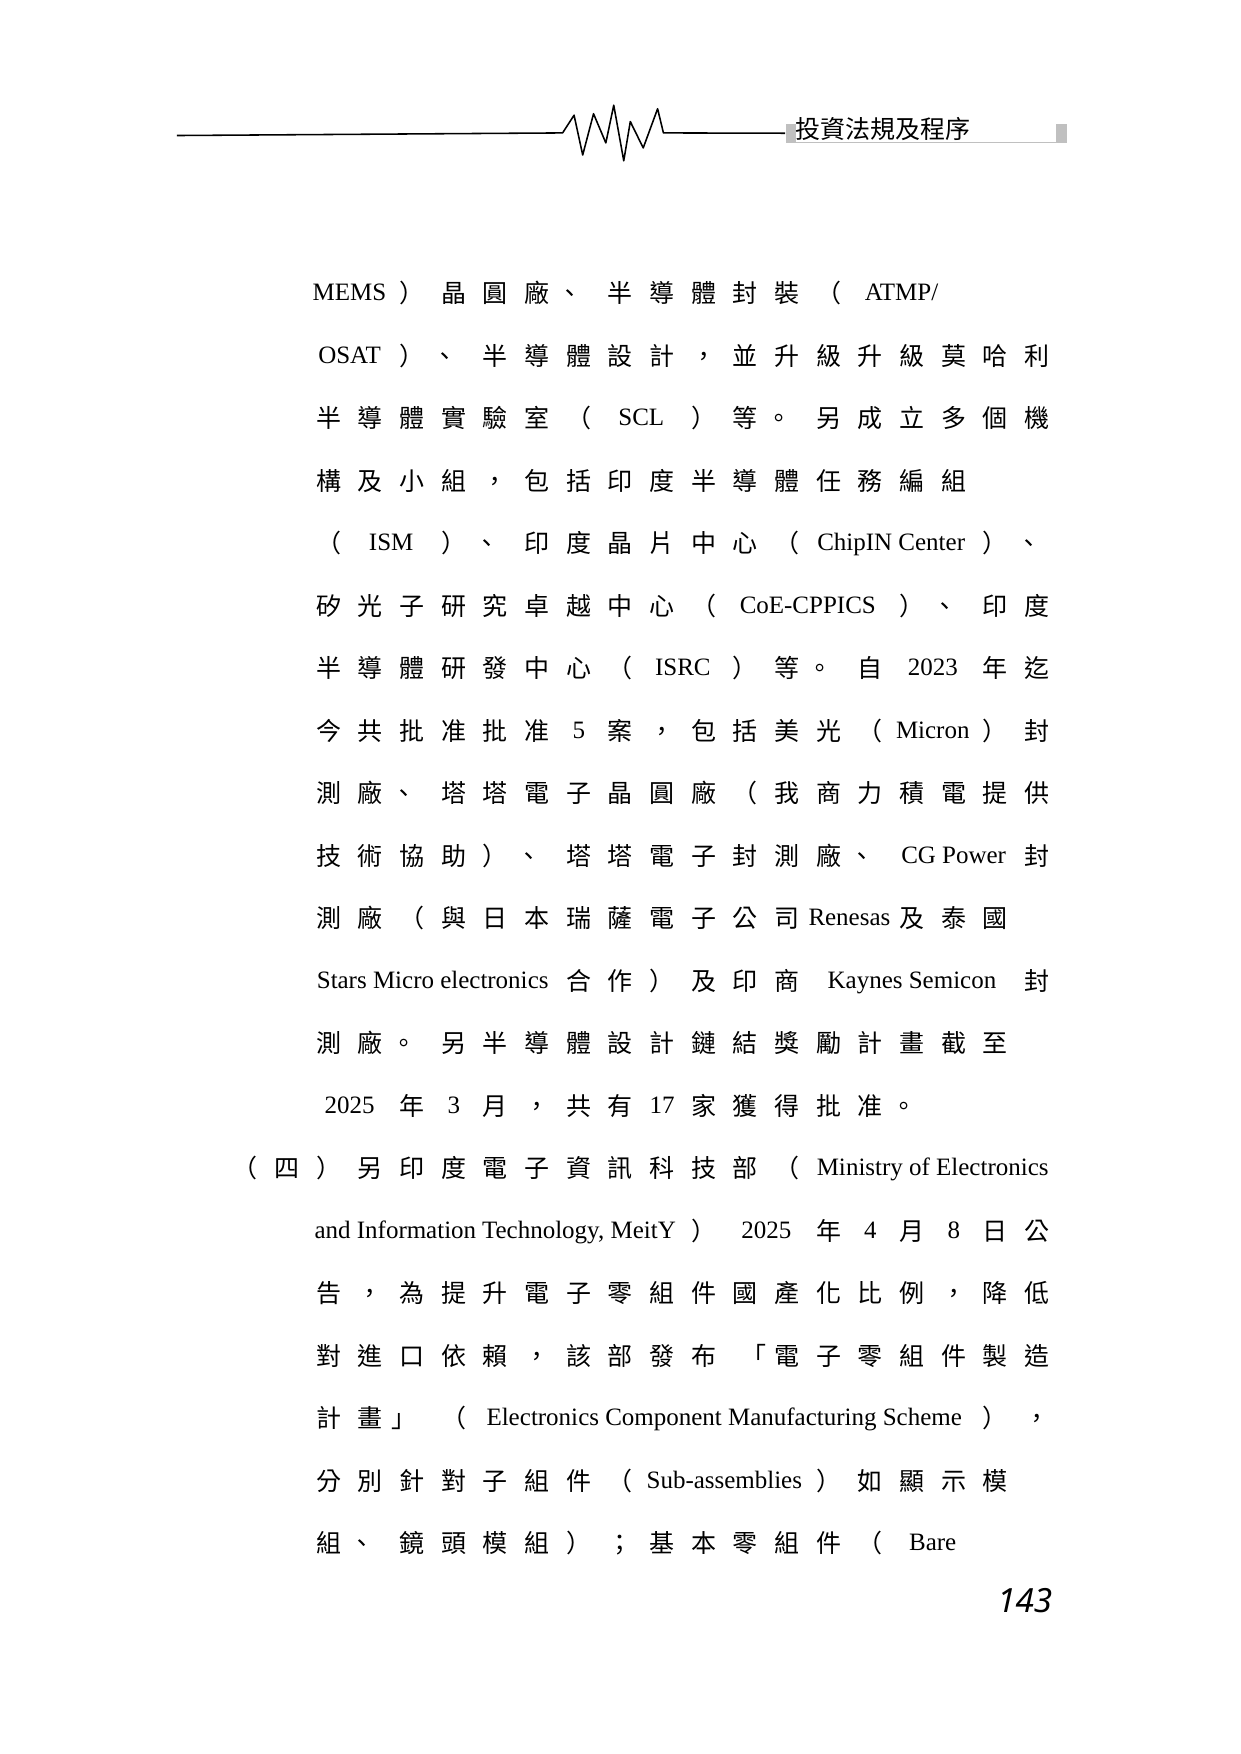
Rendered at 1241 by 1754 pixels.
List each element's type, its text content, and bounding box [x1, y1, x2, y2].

text MEMS）晶圓廠、半導體封裝（ATMP/OSAT）、半導體設計，並升級升級莫哈利半導體實驗室（SCL）等。另成立多個機構及小組，包括印度半導體任務編組（ISM）、印度晶片中心（ChipIN Center）、矽光子研究卓越中心（CoE-CPPICS）、印度半導體研發中心（ISRC）等。自2023年迄今共批准批准5案，包括美光（Micron）封測廠、塔塔電子晶圓廠（我商力積電提供技術協助）、塔塔電子封測廠、CG Power封測廠（與日本瑞薩電子公司Renesas及泰國Stars Micro electronics合作）及印商Kaynes Semicon封測廠。另半導體設計鏈結獎勵計畫截至2025年3月，共有17家獲得批准。 [207, 250, 1058, 1125]
text （四）另印度電子資訊科技部（Ministry of Electronics and Information Technology, MeitY）2025年4月8日公告，為提升電子零組件國產化比例，降低對進口依賴，該部發布「電子零組件製造計畫」（Electronics Component Manufacturing Scheme），分別針對子組件（Sub-assemblies）如顯示模組、鏡頭模組）；基本零組件（Bare [207, 1125, 1058, 1563]
